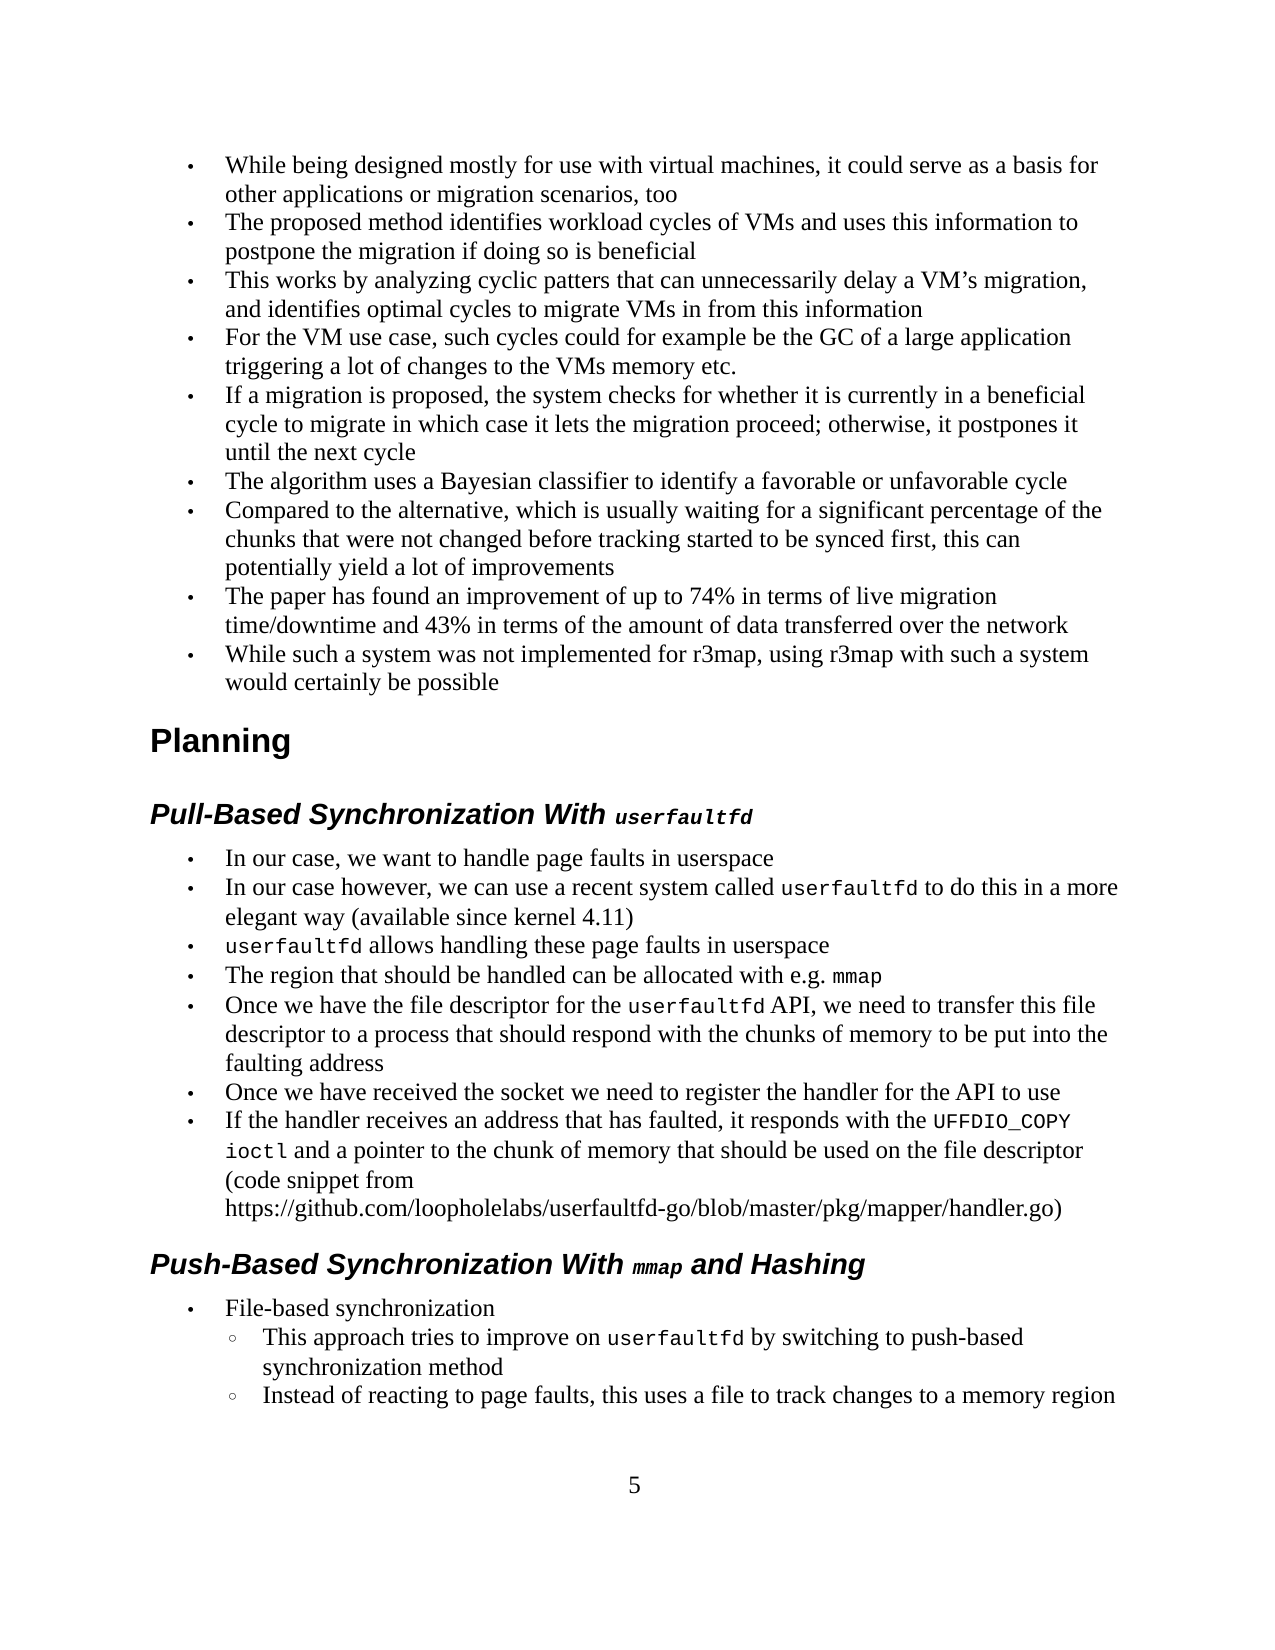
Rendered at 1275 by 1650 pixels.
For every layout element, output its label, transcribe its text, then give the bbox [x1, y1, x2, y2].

list Once we have the file descriptor for the userfaultfd API, we need to transfer this file descriptor to a process that should respond with the chunks of memory to be put into the faulting address [187, 990, 1125, 1077]
list File-based synchronization [187, 1293, 1125, 1322]
list Compared to the alternative, which is usually waiting for a significant percentage of the chunks that were not changed before tracking started to be synced first, this can potentially yield a lot of improvements [187, 495, 1125, 581]
list This works by analyzing cyclic patters that can unnecessarily delay a VM’s migration, and identifies optimal cycles to migrate VMs in from this information [187, 265, 1125, 322]
list Instead of reacting to page faults, this uses a file to track changes to a memory region [225, 1381, 1125, 1409]
list If a migration is proposed, the system checks for whether it is currently in a beneficial cycle to migrate in which case it lets the migration proceed; otherwise, it postpones it until the next cycle [187, 380, 1125, 466]
list In our case however, we can use a recent system called userfaultfd to do this in a more elegant way (available since kernel 4.11) [187, 872, 1125, 931]
list If the handler receives an address that has faulted, it responds with the UFFDIO_COPY ioctl and a pointer to the chunk of memory that should be used on the file descriptor (code snippet from https://github.com/loopholelabs/userfaultfd-go/blob/master/pkg/mapper/handler.go) [187, 1106, 1125, 1222]
list userfaultfd allows handling these page faults in userspace [187, 931, 1125, 960]
list Once we have received the socket we need to register the handler for the API to use [187, 1077, 1125, 1106]
subtitle Push-Based Synchronization With mmap and Hashing [150, 1247, 1125, 1281]
subtitle Planning [150, 721, 1125, 760]
list This approach tries to improve on userfaultfd by switching to push-based synchronization method [225, 1322, 1125, 1381]
list For the VM use case, such cycles could for example be the GC of a large application triggering a lot of changes to the VMs memory etc. [187, 322, 1125, 380]
list The proposed method identifies workload cycles of VMs and uses this information to postpone the migration if doing so is beneficial [187, 207, 1125, 265]
subtitle Pull-Based Synchronization With userfaultfd [150, 797, 1125, 831]
list The paper has found an improvement of up to 74% in terms of live migration time/downtime and 43% in terms of the amount of data transferred over the network [187, 581, 1125, 639]
list While being designed mostly for use with virtual machines, it could serve as a basis for other applications or migration scenarios, too [187, 150, 1125, 207]
list In our case, we want to handle page faults in userspace [187, 843, 1125, 872]
list While such a system was not implemented for r3map, using r3map with such a system would certainly be possible [187, 639, 1125, 696]
list The algorithm uses a Bayesian classifier to identify a favorable or unfavorable cycle [187, 466, 1125, 495]
list The region that should be handled can be allocated with e.g. mmap [187, 960, 1125, 990]
